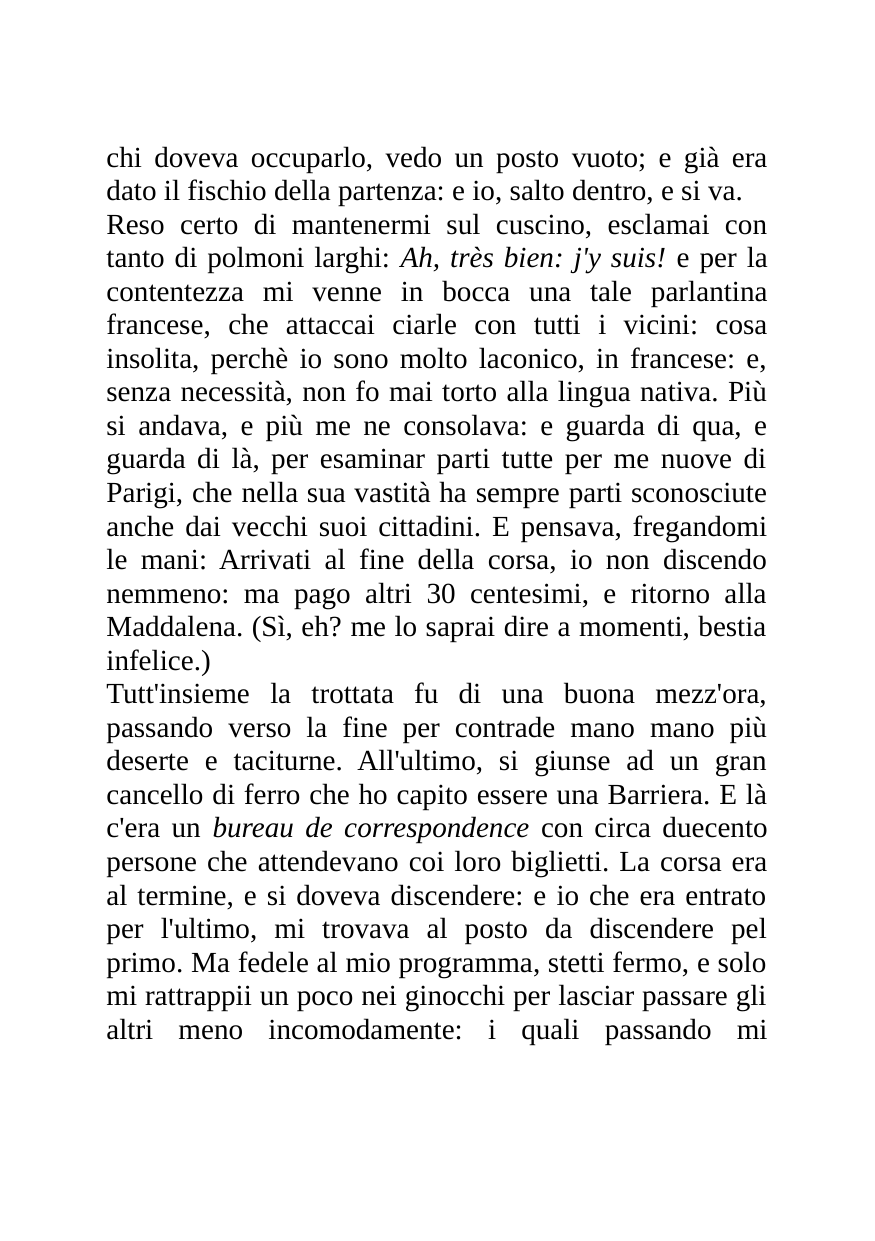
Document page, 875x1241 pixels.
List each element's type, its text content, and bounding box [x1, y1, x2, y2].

text Reso certo di mantenermi sul cuscino, esclamai con tanto di polmoni larghi: Ah, très bien: j'y suis! e per la contentezza mi venne in bocca una tale parlantina francese, che attaccai ciarle con tutti i vicini: cosa insolita, perchè io sono molto laconico, in francese: e, senza necessità, non fo mai torto alla lingua nativa. Più si andava, e più me ne consolava: e guarda di qua, e guarda di là, per esaminar parti tutte per me nuove di Parigi, che nella sua vastità ha sempre parti sconosciute anche dai vecchi suoi cittadini. E pensava, fregandomi le mani: Arrivati al fine della corsa, io non discendo nemmeno: ma pago altri 30 centesimi, e ritorno alla Maddalena. (Sì, eh? me lo saprai dire a momenti, bestia infelice.) [106, 207, 768, 676]
text chi doveva occuparlo, vedo un posto vuoto; e già era dato il fischio della partenza: e io, salto dentro, e si va. [106, 140, 768, 207]
text Tutt'insieme la trottata fu di una buona mezz'ora, passando verso la fine per contrade mano mano più deserte e taciturne. All'ultimo, si giunse ad un gran cancello di ferro che ho capito essere una Barriera. E là c'era un bureau de correspondence con circa duecento persone che attendevano coi loro biglietti. La corsa era al termine, e si doveva discendere: e io che era entrato per l'ultimo, mi trovava al posto da discendere pel primo. Ma fedele al mio programma, stetti fermo, e solo mi rattrappii un poco nei ginocchi per lasciar passare gli altri meno incomodamente: i quali passando mi [106, 676, 768, 1045]
